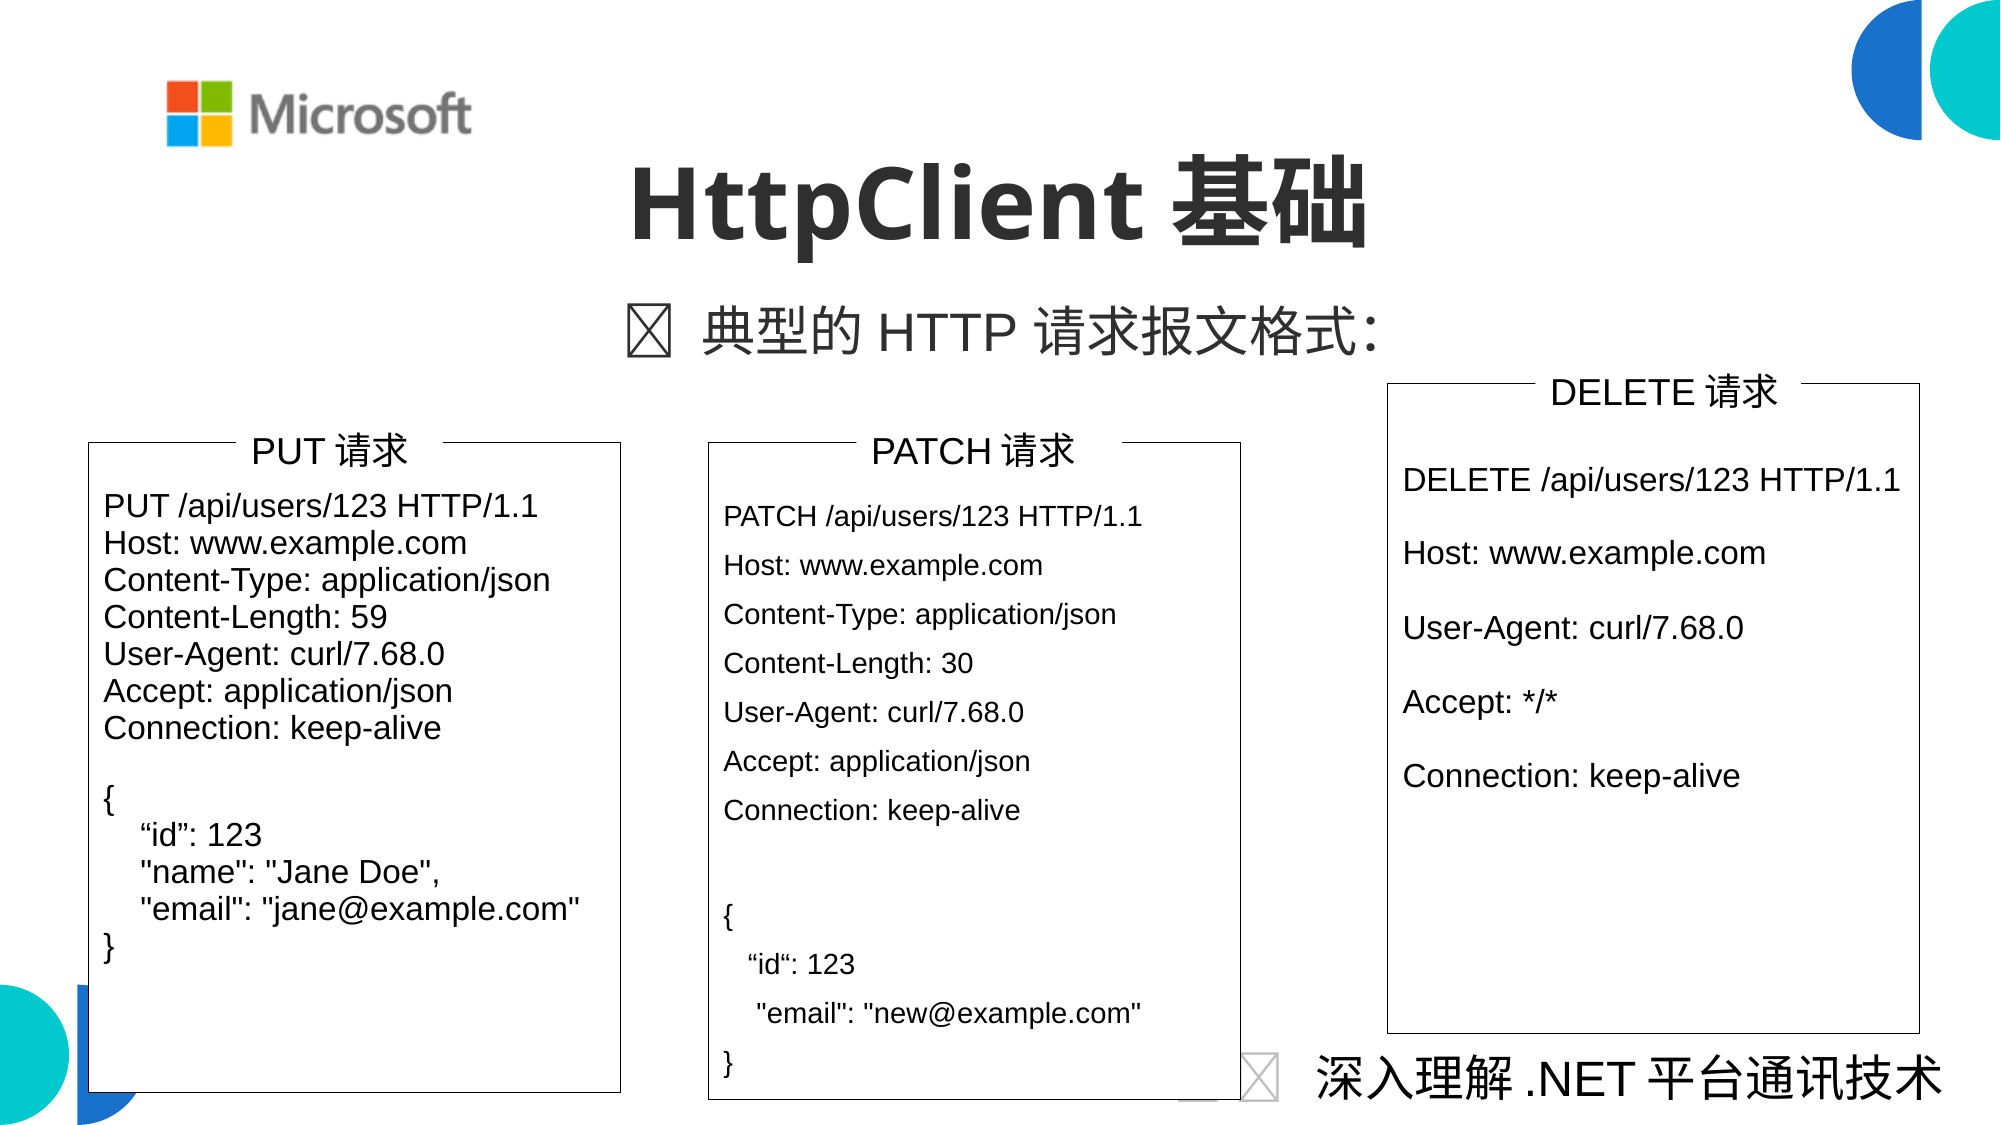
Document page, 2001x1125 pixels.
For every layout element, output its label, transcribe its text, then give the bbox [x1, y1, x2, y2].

text_box 🚀 典型的HTTP请求报文格式： [236, 253, 1823, 373]
text_box DELETE /api/users/123 HTTP/1.1 Host: www.example.com User-Agent: curl/7.68.0 Accept: */* Connection: keep-alive [1387, 383, 1920, 1034]
title HttpClient基础 [137, 106, 1861, 292]
text_box PATCH /api/users/123 HTTP/1.1 Host: www.example.com Content-Type: application/json Content-Length: 30 User-Agent: curl/7.68.0 Accept: application/json Connection: keep-alive { “id“: 123 "email": "new@example.com" } [708, 442, 1241, 1100]
text_box PUT /api/users/123 HTTP/1.1 Host: www.example.com Content-Type: application/json Content-Length: 59 User-Agent: curl/7.68.0 Accept: application/json Connection: keep-alive { “id”: 123 "name": "Jane Doe", "email": "jane@example.com" } [88, 442, 621, 1093]
subtitle 🚀 🚀 深入理解.NET平台通讯技术 [1173, 1046, 1952, 1107]
text_box PUT请求 [236, 413, 443, 478]
picture [85, 41, 552, 189]
text_box DELETE请求 [1535, 354, 1802, 419]
text_box PATCH请求 [856, 413, 1123, 478]
